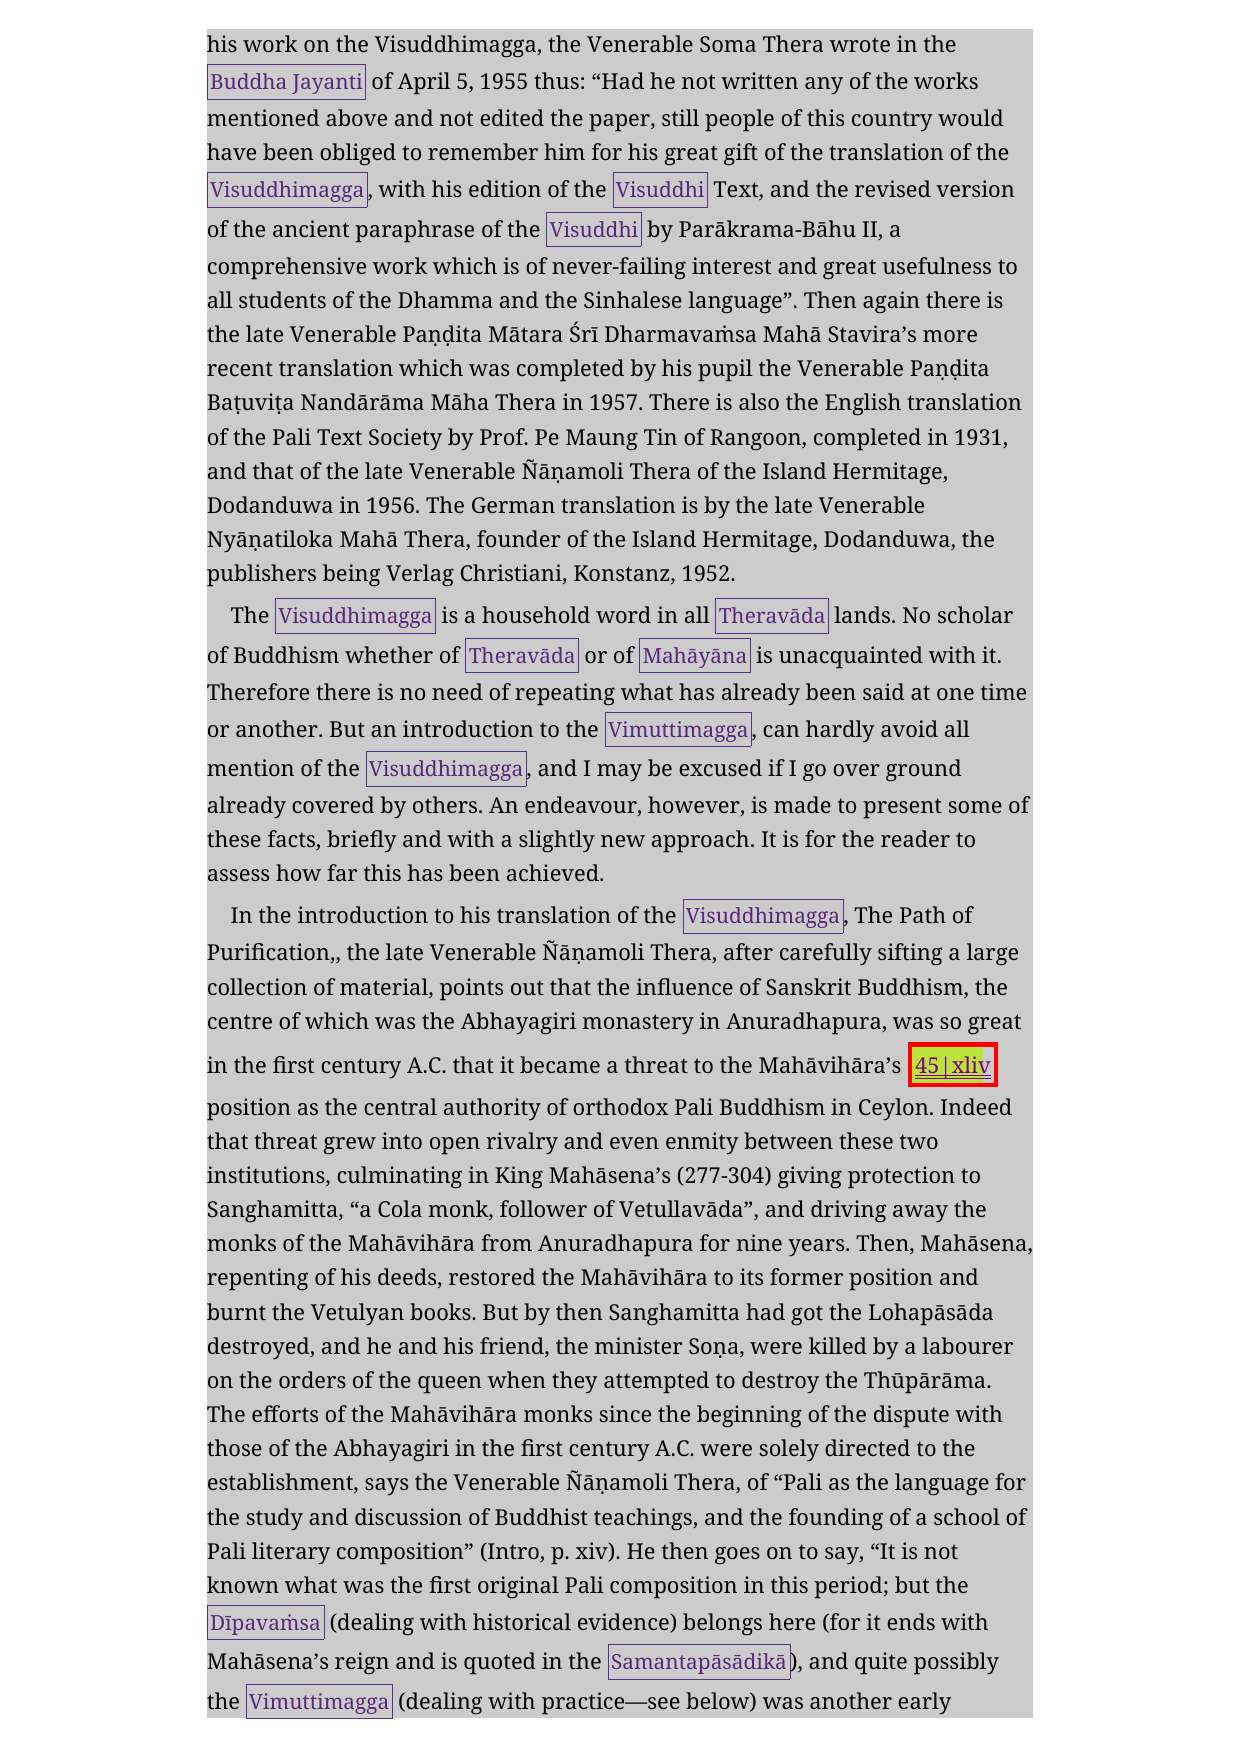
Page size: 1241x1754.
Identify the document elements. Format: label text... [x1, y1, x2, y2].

text In the introduction to his translation of the Visuddhimagga, The Path of Purification,, the late Venerable Ñāṇamoli Thera, after carefully sifting a large collection of material, points out that the influence of Sanskrit Buddhism, the centre of which was the Abhayagiri monastery in Anuradhapura, was so great in the first century A.C. that it became a threat to the Mahāvihāra’s 45|xliv position as the central authority of orthodox Pali Buddhism in Ceylon. Indeed that threat grew into open rivalry and even enmity between these two institutions, culminating in King Mahāsena’s (277-304) giving protection to Sanghamitta, “a Cola monk, follower of Vetullavāda”, and driving away the monks of the Mahāvihāra from Anuradhapura for nine years. Then, Mahāsena, repenting of his deeds, restored the Mahāvihāra to its former position and burnt the Vetulyan books. But by then Sanghamitta had got the Lohapāsāda destroyed, and he and his friend, the minister Soṇa, were killed by a labourer on the orders of the queen when they attempted to destroy the Thūpārāma. The efforts of the Mahāvihāra monks since the beginning of the dispute with those of the Abhayagiri in the first century A.C. were solely directed to the establishment, says the Venerable Ñāṇamoli Thera, of “Pali as the language for the study and discussion of Buddhist teachings, and the founding of a school of Pali literary composition” (Intro, p. xiv). He then goes on to say, “It is not known what was the first original Pali composition in this period; but the Dīpavaṁsa (dealing with historical evidence) belongs here (for it ends with Mahāsena’s reign and is quoted in the Samantapāsādikā), and quite possibly the Vimuttimagga (dealing with practice—see below) was another early [207, 898, 1033, 1718]
text The Visuddhimagga is a household word in all Theravāda lands. No scholar of Buddhism whether of Theravāda or of Mahāyāna is unacquainted with it. Therefore there is no need of repeating what has already been said at one time or another. But an introduction to the Vimuttimagga, can hardly avoid all mention of the Visuddhimagga, and I may be excused if I go over ground already covered by others. An endeavour, however, is made to present some of these facts, briefly and with a slightly new approach. It is for the reader to assess how far this has been achieved. [207, 598, 1033, 888]
text his work on the Visuddhimagga, the Venerable Soma Thera wrote in the Buddha Jayanti of April 5, 1955 thus: “Had he not written any of the works mentioned above and not edited the paper, still people of this country would have been obliged to remember him for his great gift of the translation of the Visuddhimagga, with his edition of the Visuddhi Text, and the revised version of the ancient paraphrase of the Visuddhi by Parākrama-Bāhu II, a comprehensive work which is of never-failing interest and great usefulness to all students of the Dhamma and the Sinhalese language”. Then again there is the late Venerable Paṇḍita Mātara Śrī Dharmavaṁsa Mahā Stavira’s more recent translation which was completed by his pupil the Venerable Paṇḍita Baṭuviṭa Nandārāma Māha Thera in 1957. There is also the English translation of the Pali Text Society by Prof. Pe Maung Tin of Rangoon, completed in 1931, and that of the late Venerable Ñāṇamoli Thera of the Island Hermitage, Dodanduwa in 1956. The German translation is by the late Venerable Nyāṇatiloka Mahā Thera, founder of the Island Hermitage, Dodanduwa, the publishers being Verlag Christiani, Konstanz, 1952. [207, 29, 1033, 588]
